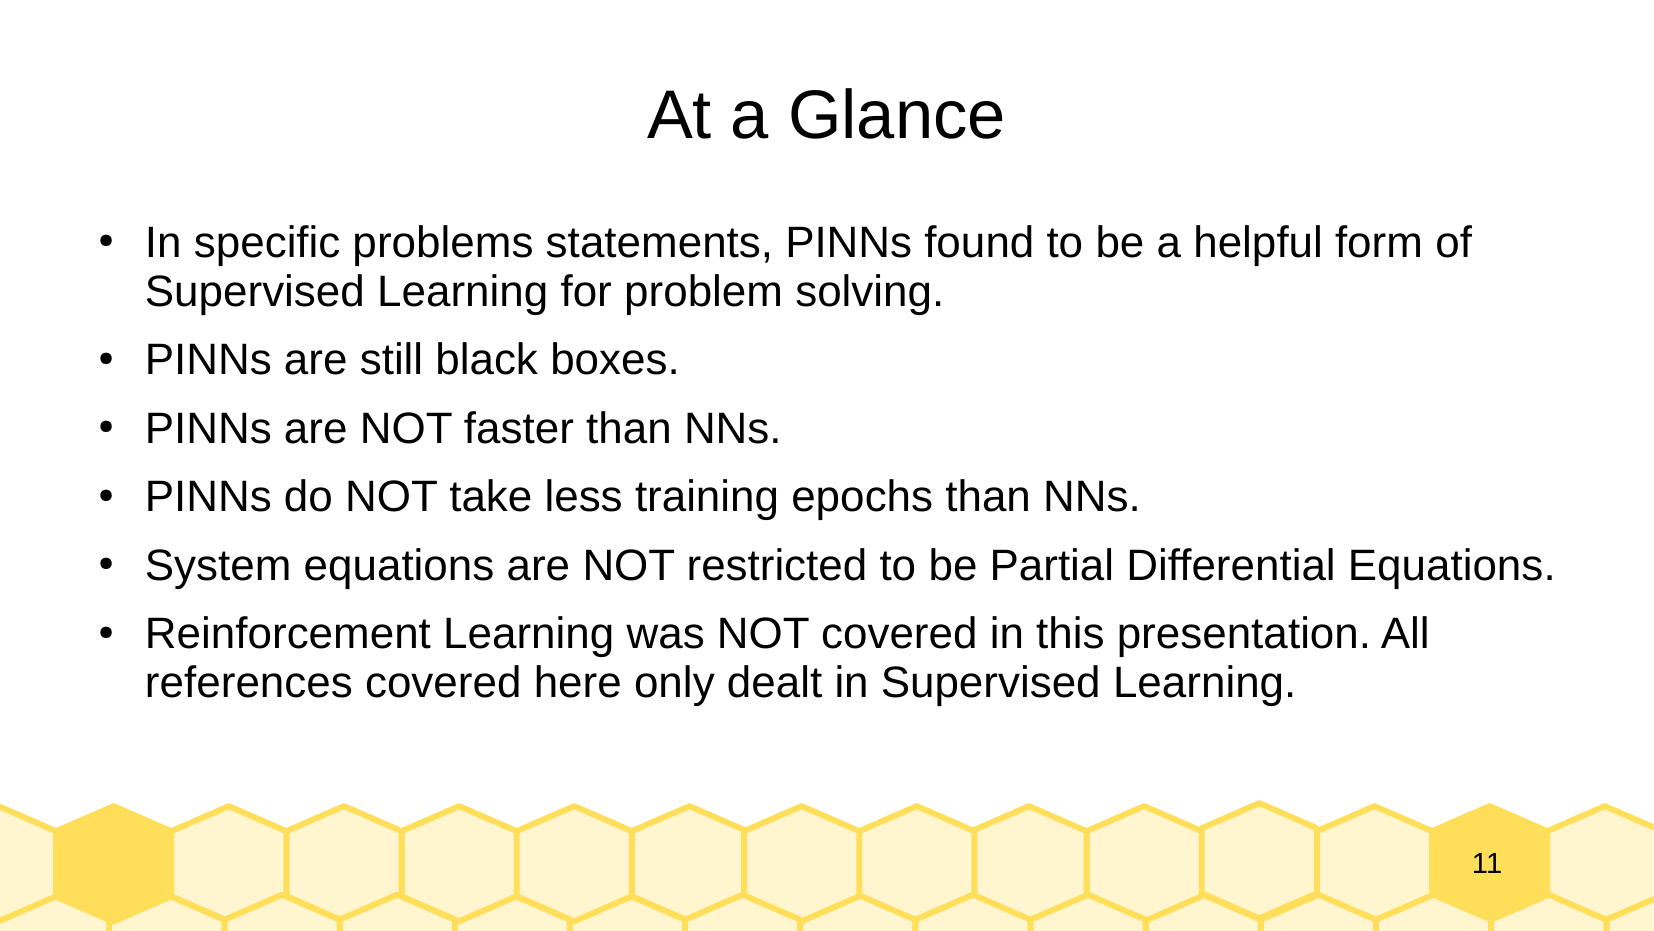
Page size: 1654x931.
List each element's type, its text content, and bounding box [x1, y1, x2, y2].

title At a Glance [82, 37, 1571, 193]
list In specific problems statements, PINNs found to be a helpful form of Supervised Learning for problem solving. PINNs are still black boxes. PINNs are NOT faster than NNs. PINNs do NOT take less training epochs than NNs. System equations are NOT restricted to be Partial Differential Equations. Reinforcement Learning was NOT covered in this presentation. All references covered here only dealt in Supervised Learning. [82, 217, 1571, 758]
